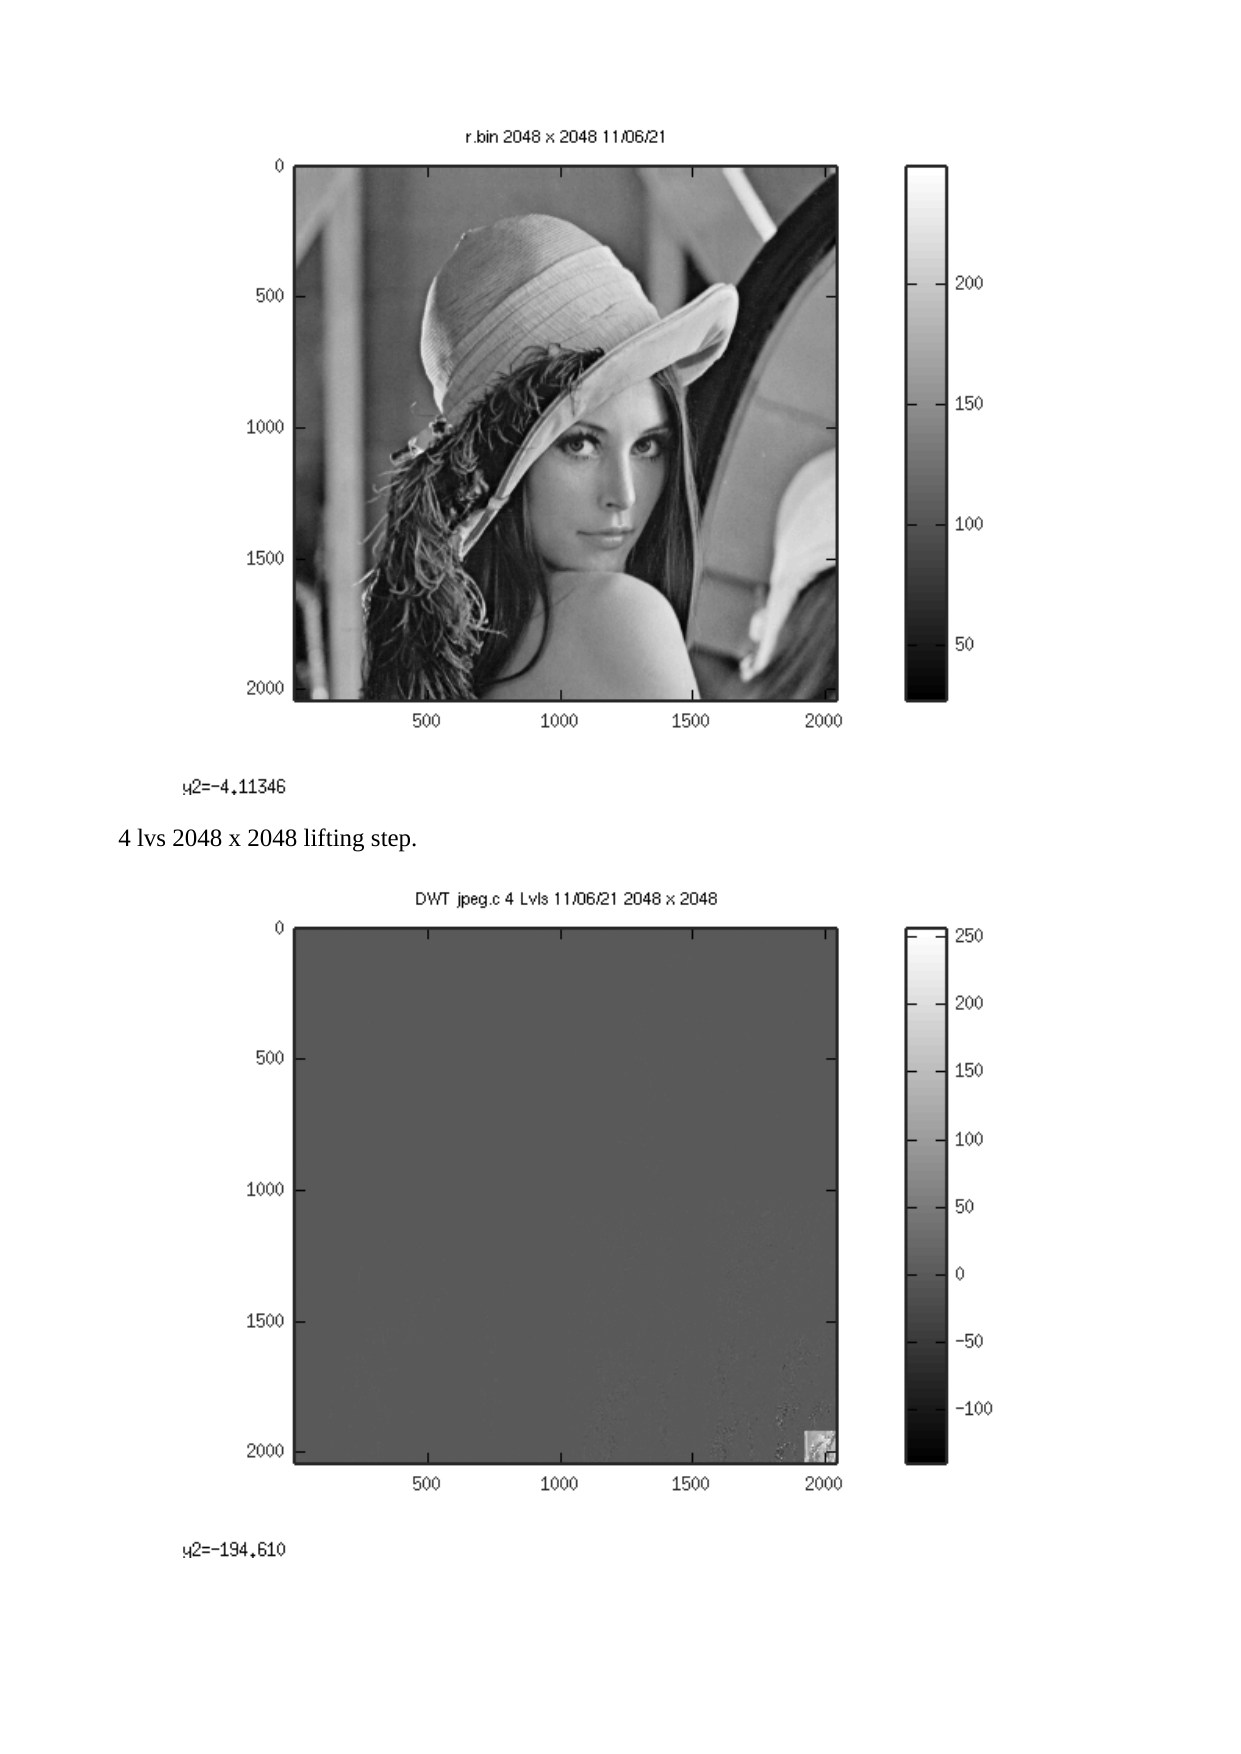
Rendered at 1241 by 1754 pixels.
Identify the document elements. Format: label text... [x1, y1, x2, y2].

picture [182, 118, 1058, 795]
text 4 lvs 2048 x 2048 lifting step. [118, 823, 1122, 852]
picture [182, 881, 1058, 1558]
